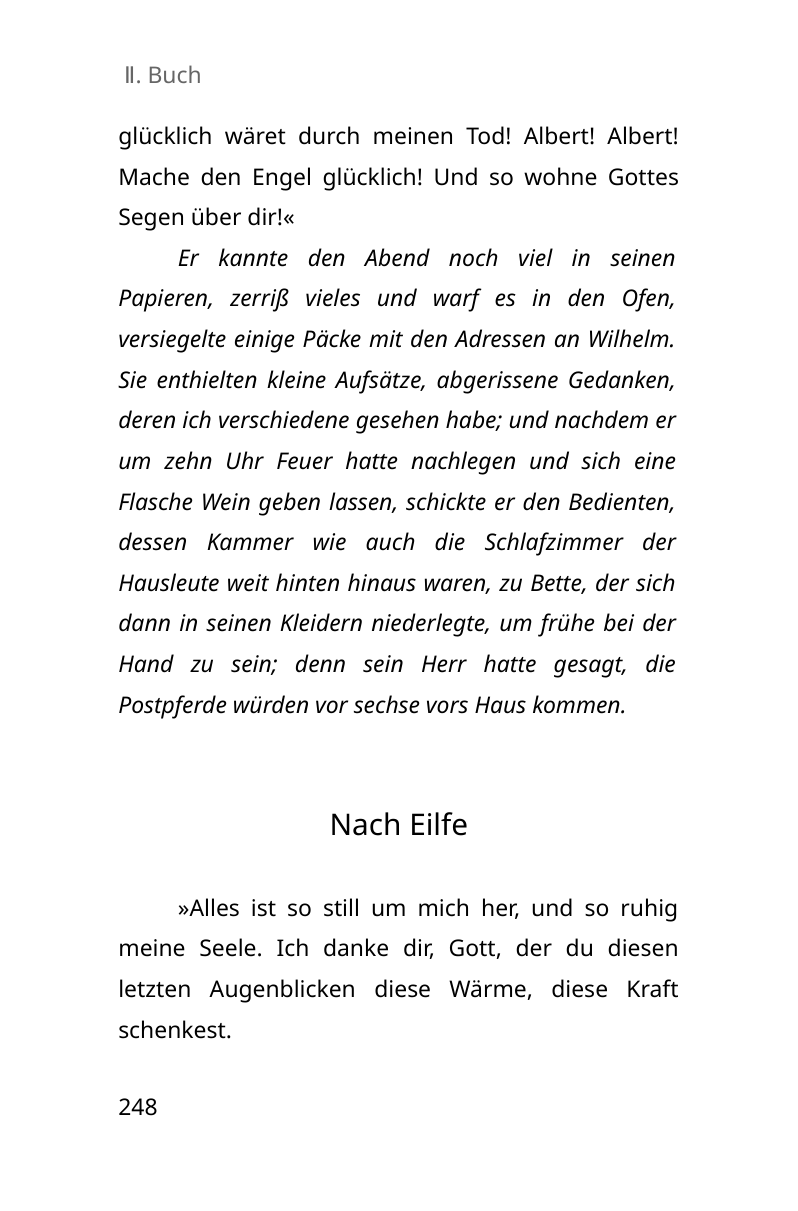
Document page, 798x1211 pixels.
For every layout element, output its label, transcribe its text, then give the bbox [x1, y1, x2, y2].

text Er kannte den Abend noch viel in seinen Papieren, zerriß vieles und warf es in den Ofen, versiegelte einige Päcke mit den Adressen an Wilhelm. Sie enthielten kleine Aufsätze, abgerissene Gedanken, deren ich verschiedene gesehen habe; und nachdem er um zehn Uhr Feuer hatte nachlegen und sich eine Flasche Wein geben lassen, schickte er den Bedienten, dessen Kammer wie auch die Schlafzimmer der Hausleute weit hinten hinaus waren, zu Bette, der sich dann in seinen Kleidern niederlegte, um frühe bei der Hand zu sein; denn sein Herr hatte gesagt, die Postpferde würden vor sechse vors Haus kommen. [118, 242, 679, 720]
text glücklich wäret durch meinen Tod! Albert! Albert! Mache den Engel glücklich! Und so wohne Gottes Segen über dir!« [118, 120, 679, 232]
text »Alles ist so still um mich her, und so ruhig meine Seele. Ich danke dir, Gott, der du diesen letzten Augenblicken diese Wärme, diese Kraft schenkest. [118, 867, 679, 1045]
subtitle Nach Eilfe [118, 764, 679, 844]
